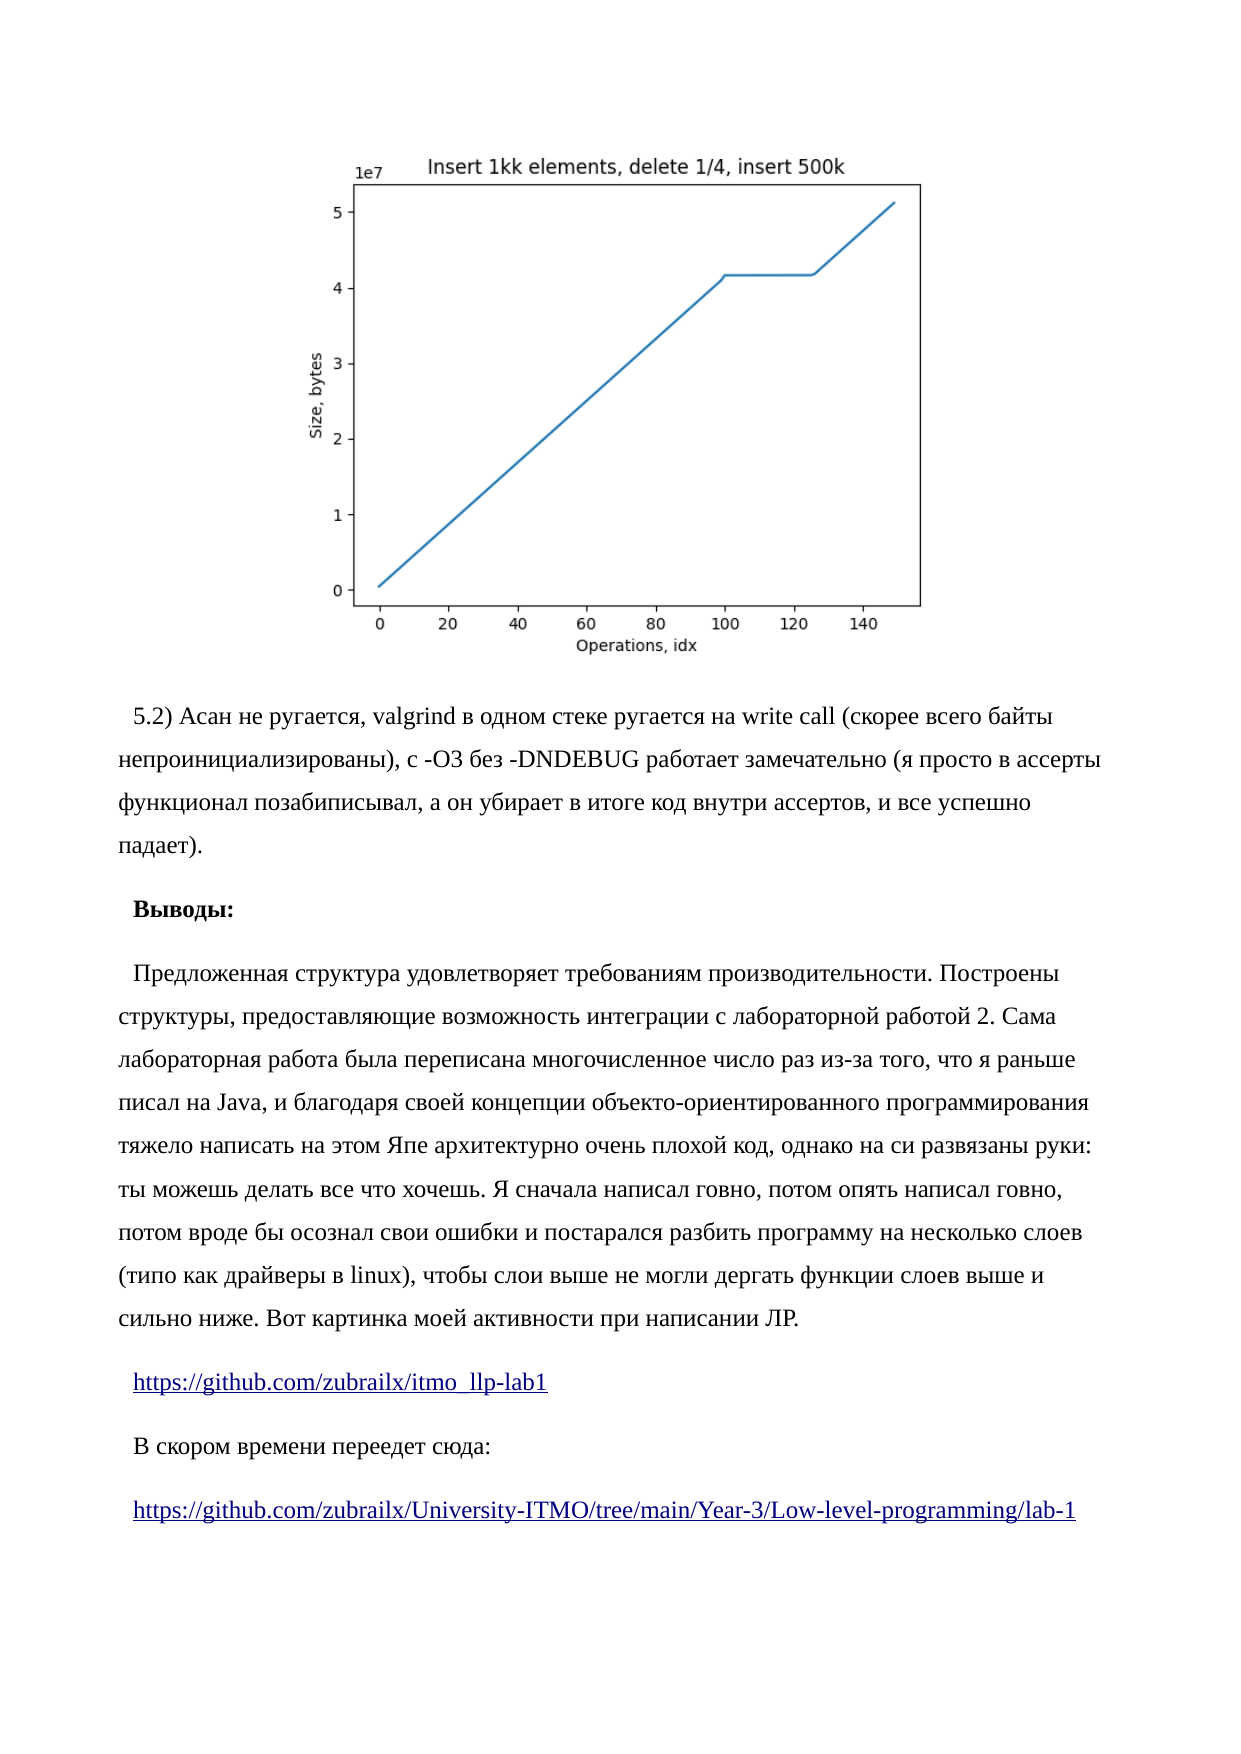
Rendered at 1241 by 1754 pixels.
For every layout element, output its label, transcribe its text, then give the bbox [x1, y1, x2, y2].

picture [262, 118, 993, 666]
text https://github.com/zubrailx/itmo_llp-lab1 [118, 1367, 1122, 1396]
text В скором времени переедет сюда: [118, 1431, 1122, 1460]
text Выводы: [118, 894, 1122, 923]
text 5.2) Асан не ругается, valgrind в одном стеке ругается на write call (скорее всего байты непроинициализированы), с -O3 без -DNDEBUG работает замечательно (я просто в ассерты функционал позабиписывал, а он убирает в итоге код внутри ассертов, и все успешно падает). [118, 701, 1122, 859]
text https://github.com/zubrailx/University-ITMO/tree/main/Year-3/Low-level-programming/lab-1 [118, 1495, 1122, 1524]
text Предложенная структура удовлетворяет требованиям производительности. Построены структуры, предоставляющие возможность интеграции с лабораторной работой 2. Сама лабораторная работа была переписана многочисленное число раз из-за того, что я раньше писал на Java, и благодаря своей концепции объекто-ориентированного программирования тяжело написать на этом Япе архитектурно очень плохой код, однако на си развязаны руки: ты можешь делать все что хочешь. Я сначала написал говно, потом опять написал говно, потом вроде бы осознал свои ошибки и постарался разбить программу на несколько слоев (типо как драйверы в linux), чтобы слои выше не могли дергать функции слоев выше и сильно ниже. Вот картинка моей активности при написании ЛР. [118, 958, 1122, 1332]
